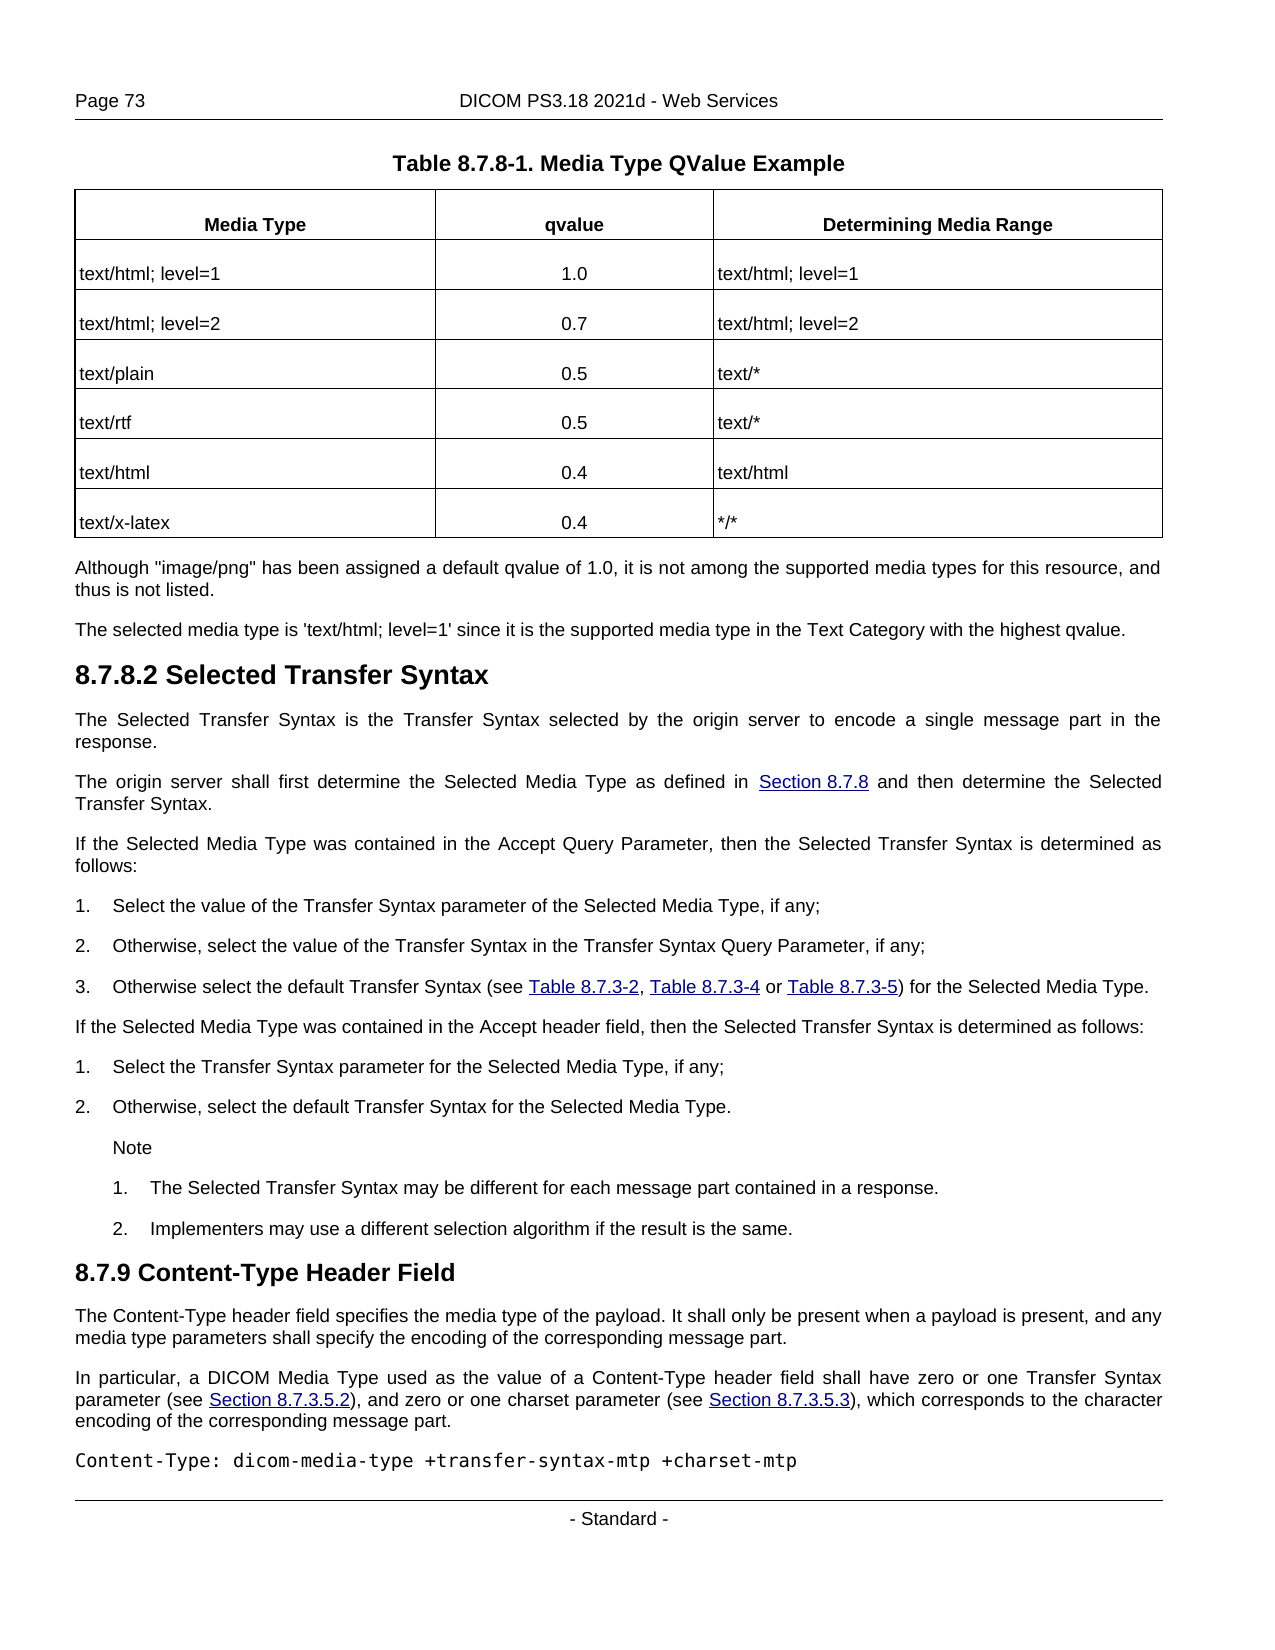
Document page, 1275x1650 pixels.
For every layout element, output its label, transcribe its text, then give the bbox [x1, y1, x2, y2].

table_cell 0.4 [436, 439, 713, 487]
text The Content-Type header field specifies the media type of the payload. It shall only be present when a payload is present, and any media type parameters shall specify the encoding of the corresponding message part. [75, 1305, 1162, 1348]
text 2. Implementers may use a different selection algorithm if the result is the same. [112, 1217, 1125, 1239]
table_header Determining Media Range [714, 190, 1162, 239]
text 8.7.9 Content-Type Header Field [75, 1258, 1162, 1286]
text If the Selected Media Type was contained in the Accept Query Parameter, then the Selected Transfer Syntax is determined as follows: [75, 833, 1162, 876]
text 1. The Selected Transfer Syntax may be different for each message part contained in a response. [112, 1177, 1125, 1198]
text 2. Otherwise, select the value of the Transfer Syntax in the Transfer Syntax Query Parameter, if any; [75, 935, 1162, 957]
text In particular, a DICOM Media Type used as the value of a Content-Type header field shall have zero or one Transfer Syntax parameter (see Section 8.7.3.5.2), and zero or one charset parameter (see Section 8.7.3.5.3), which corresponds to the character encoding of the corresponding message part. [75, 1367, 1162, 1432]
table_cell text/html [714, 439, 1162, 487]
text Note [112, 1137, 1125, 1158]
text 2. Otherwise, select the default Transfer Syntax for the Selected Media Type. [75, 1096, 1162, 1118]
table_cell 0.5 [436, 389, 713, 438]
text 1. Select the value of the Transfer Syntax parameter of the Selected Media Type, if any; [75, 895, 1162, 916]
table_cell 1.0 [436, 240, 713, 289]
text Table 8.7.8-1. Media Type QValue Example [75, 150, 1162, 176]
table_cell text/html; level=2 [714, 290, 1162, 338]
table_cell text/html; level=2 [76, 290, 435, 338]
text The Selected Transfer Syntax is the Transfer Syntax selected by the origin server to encode a single message part in the response. [75, 709, 1162, 752]
table_cell text/x-latex [76, 489, 435, 537]
table_header Media Type [76, 190, 435, 239]
table_cell text/html; level=1 [76, 240, 435, 289]
table_cell */* [714, 489, 1162, 537]
table_cell text/html; level=1 [714, 240, 1162, 289]
text Content-Type: dicom-media-type +transfer-syntax-mtp +charset-mtp [75, 1450, 1162, 1472]
table_cell 0.5 [436, 340, 713, 388]
text The origin server shall first determine the Selected Media Type as defined in Section 8.7.8 and then determine the Selected Transfer Syntax. [75, 771, 1162, 814]
text The selected media type is 'text/html; level=1' since it is the supported media type in the Text Category with the highest qvalue. [75, 619, 1162, 640]
table_cell text/html [76, 439, 435, 487]
table_cell text/rtf [76, 389, 435, 438]
text If the Selected Media Type was contained in the Accept header field, then the Selected Transfer Syntax is determined as follows: [75, 1016, 1162, 1037]
table_cell text/plain [76, 340, 435, 388]
text Although "image/png" has been assigned a default qvalue of 1.0, it is not among the supported media types for this resource, and thus is not listed. [75, 557, 1162, 600]
table_header qvalue [436, 190, 713, 239]
text 1. Select the Transfer Syntax parameter for the Selected Media Type, if any; [75, 1056, 1162, 1078]
text 3. Otherwise select the default Transfer Syntax (see Table 8.7.3-2, Table 8.7.3-4 or Table 8.7.3-5) for the Selected Media Type. [75, 975, 1162, 997]
table_cell text/* [714, 340, 1162, 388]
table_cell 0.4 [436, 489, 713, 537]
table_cell text/* [714, 389, 1162, 438]
text 8.7.8.2 Selected Transfer Syntax [75, 659, 1162, 690]
table_cell 0.7 [436, 290, 713, 338]
